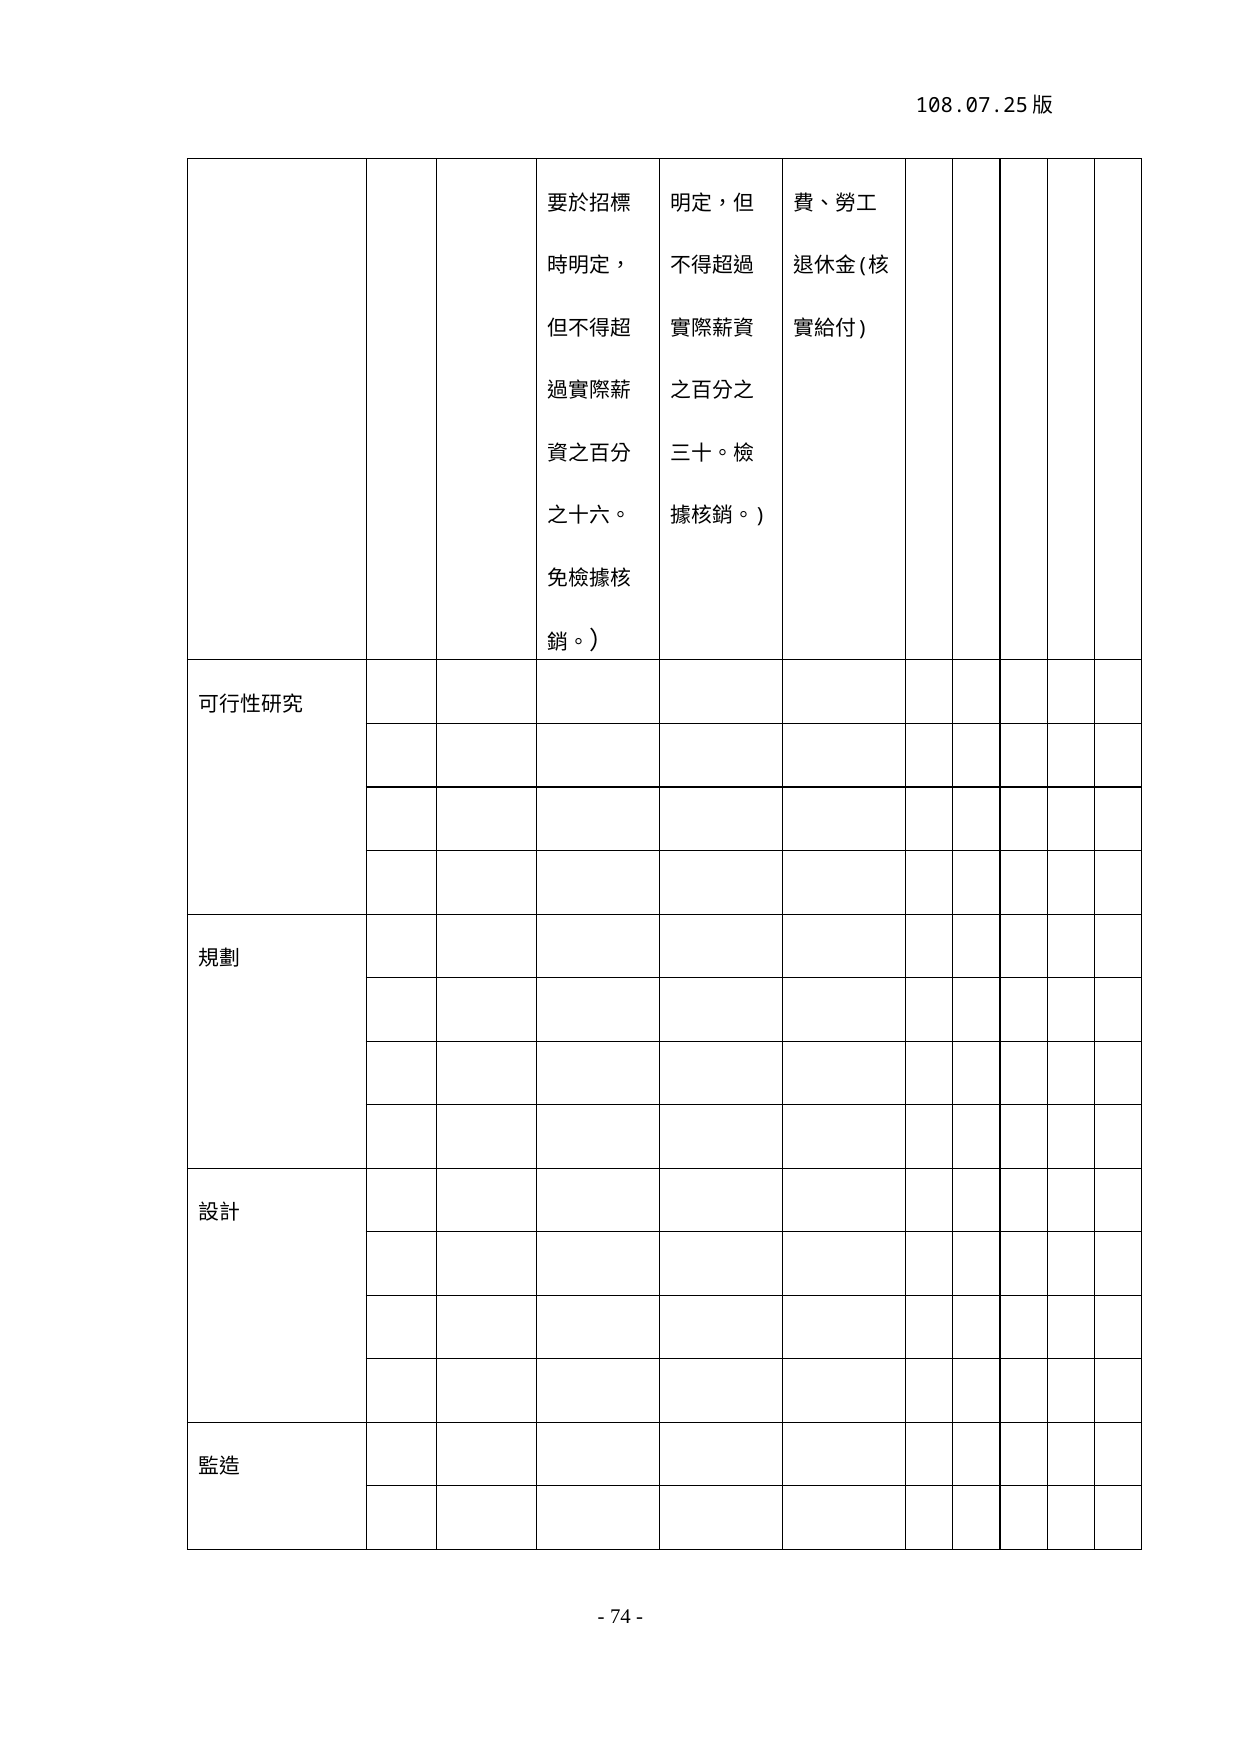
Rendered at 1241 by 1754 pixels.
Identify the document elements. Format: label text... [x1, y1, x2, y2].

table_cell [1095, 788, 1141, 850]
table_cell [367, 1169, 436, 1231]
table_cell [1048, 915, 1094, 977]
table_cell [437, 1232, 536, 1295]
table_cell [783, 1296, 905, 1358]
table_header [188, 159, 366, 659]
table_cell [1095, 1042, 1141, 1104]
table_cell 規劃 [188, 915, 366, 1168]
table_cell [367, 724, 436, 786]
table_cell [906, 1423, 952, 1485]
table_cell [367, 1105, 436, 1168]
table_cell [906, 1105, 952, 1168]
table_cell [906, 851, 952, 913]
table_cell [1001, 1296, 1047, 1358]
table_cell [1048, 1105, 1094, 1168]
table_cell [953, 851, 999, 913]
table_cell [437, 1423, 536, 1485]
table_cell [367, 1486, 436, 1549]
table_cell [1048, 978, 1094, 1041]
table_cell [783, 915, 905, 977]
table_header 明定，但不得超過實際薪資之百分之三十。檢據核銷。) [660, 159, 782, 659]
table_cell [953, 1232, 999, 1295]
table_header 費、勞工退休金(核實給付) [783, 159, 905, 659]
table_cell [953, 788, 999, 850]
table_cell 監造 [188, 1423, 366, 1549]
table_cell [437, 1042, 536, 1104]
table_header [953, 159, 999, 659]
table_cell [1095, 851, 1141, 913]
table_cell [537, 851, 659, 913]
table_cell [1095, 1486, 1141, 1549]
table_cell [537, 660, 659, 723]
table_cell [1001, 1105, 1047, 1168]
table_cell [906, 1296, 952, 1358]
table_cell [660, 724, 782, 786]
table_cell [660, 851, 782, 913]
table_cell [1001, 788, 1047, 850]
table_cell [1095, 1232, 1141, 1295]
table_cell [1048, 724, 1094, 786]
table_cell [537, 1169, 659, 1231]
table_cell [906, 1232, 952, 1295]
table_cell [660, 1232, 782, 1295]
table_cell [1048, 1486, 1094, 1549]
table_cell [437, 1486, 536, 1549]
table_cell [437, 1169, 536, 1231]
table_cell [1095, 1423, 1141, 1485]
table_cell [367, 978, 436, 1041]
table_cell [537, 724, 659, 786]
table_cell [367, 915, 436, 977]
table_header [906, 159, 952, 659]
table_cell [906, 1042, 952, 1104]
table_cell [953, 724, 999, 786]
table_cell [537, 1486, 659, 1549]
table_cell [906, 660, 952, 723]
table_cell [783, 1169, 905, 1231]
table_cell [1001, 1232, 1047, 1295]
table_cell [437, 1359, 536, 1422]
table_cell [783, 724, 905, 786]
table_cell [906, 1359, 952, 1422]
table_cell [906, 1486, 952, 1549]
table_cell [1001, 851, 1047, 913]
table_cell [660, 660, 782, 723]
table_cell [437, 1105, 536, 1168]
table_cell [660, 1486, 782, 1549]
table_cell [953, 1359, 999, 1422]
table_cell [953, 1105, 999, 1168]
table_cell [1001, 1486, 1047, 1549]
table_header 要於招標時明定，但不得超過實際薪資之百分之十六。免檢據核銷。） [537, 159, 659, 659]
table_cell [1048, 851, 1094, 913]
table_cell [783, 788, 905, 850]
table_cell [1001, 1042, 1047, 1104]
table_cell [660, 1042, 782, 1104]
table_cell [437, 915, 536, 977]
table_cell [783, 1042, 905, 1104]
table_header [367, 159, 436, 659]
table_cell [906, 915, 952, 977]
table_cell [537, 978, 659, 1041]
table_cell [437, 724, 536, 786]
table_cell [1048, 1169, 1094, 1231]
table_cell [953, 1296, 999, 1358]
table_cell [1095, 915, 1141, 977]
table_cell [906, 978, 952, 1041]
table_cell [1048, 788, 1094, 850]
table_cell [953, 1169, 999, 1231]
table_cell [1048, 1359, 1094, 1422]
table_header [1048, 159, 1094, 659]
table_cell [1095, 978, 1141, 1041]
table_cell [1048, 1296, 1094, 1358]
table_cell 可行性研究 [188, 660, 366, 913]
table_cell [437, 978, 536, 1041]
table_cell [1001, 978, 1047, 1041]
table_cell [660, 1105, 782, 1168]
table_cell [367, 851, 436, 913]
table_cell [1048, 1232, 1094, 1295]
table_cell [660, 788, 782, 850]
table_cell [953, 1042, 999, 1104]
table_cell [1001, 724, 1047, 786]
table_cell [783, 1232, 905, 1295]
table_cell [537, 1359, 659, 1422]
table_cell [783, 978, 905, 1041]
table_cell [537, 1042, 659, 1104]
table_cell [437, 660, 536, 723]
table_cell [367, 1423, 436, 1485]
table_cell [537, 1423, 659, 1485]
table_cell [1001, 1359, 1047, 1422]
table_header [1095, 159, 1141, 659]
table_cell [953, 978, 999, 1041]
table_cell [367, 1232, 436, 1295]
table_cell [1095, 1296, 1141, 1358]
table_cell [1095, 724, 1141, 786]
table_cell [783, 1486, 905, 1549]
table_cell [1048, 660, 1094, 723]
table_cell [1048, 1042, 1094, 1104]
table_cell [783, 1105, 905, 1168]
table_cell [660, 915, 782, 977]
table_cell [537, 915, 659, 977]
table_cell [367, 660, 436, 723]
table_cell [437, 1296, 536, 1358]
table_cell [1095, 660, 1141, 723]
table_cell [537, 1105, 659, 1168]
table_header [1001, 159, 1047, 659]
table_cell [437, 788, 536, 850]
table_cell [783, 660, 905, 723]
table_cell [783, 1359, 905, 1422]
table_cell [537, 788, 659, 850]
table_cell [367, 1042, 436, 1104]
table_cell [660, 1359, 782, 1422]
table_cell [1095, 1105, 1141, 1168]
table_cell [660, 1296, 782, 1358]
table_cell [537, 1232, 659, 1295]
table_header [437, 159, 536, 659]
table_cell [1048, 1423, 1094, 1485]
table_cell [1001, 1423, 1047, 1485]
table_cell [906, 788, 952, 850]
table_cell [1001, 915, 1047, 977]
table_cell 設計 [188, 1169, 366, 1422]
table_cell [437, 851, 536, 913]
table_cell [1095, 1169, 1141, 1231]
table_cell [783, 851, 905, 913]
table_cell [906, 724, 952, 786]
table_cell [537, 1296, 659, 1358]
table_cell [660, 1169, 782, 1231]
table_cell [660, 1423, 782, 1485]
table_cell [953, 660, 999, 723]
table_cell [660, 978, 782, 1041]
table_cell [783, 1423, 905, 1485]
table_cell [1001, 1169, 1047, 1231]
table_cell [367, 1359, 436, 1422]
table_cell [367, 1296, 436, 1358]
table_cell [953, 915, 999, 977]
table_cell [367, 788, 436, 850]
table_cell [1001, 660, 1047, 723]
table_cell [953, 1486, 999, 1549]
table_cell [906, 1169, 952, 1231]
table_cell [1095, 1359, 1141, 1422]
table_cell [953, 1423, 999, 1485]
